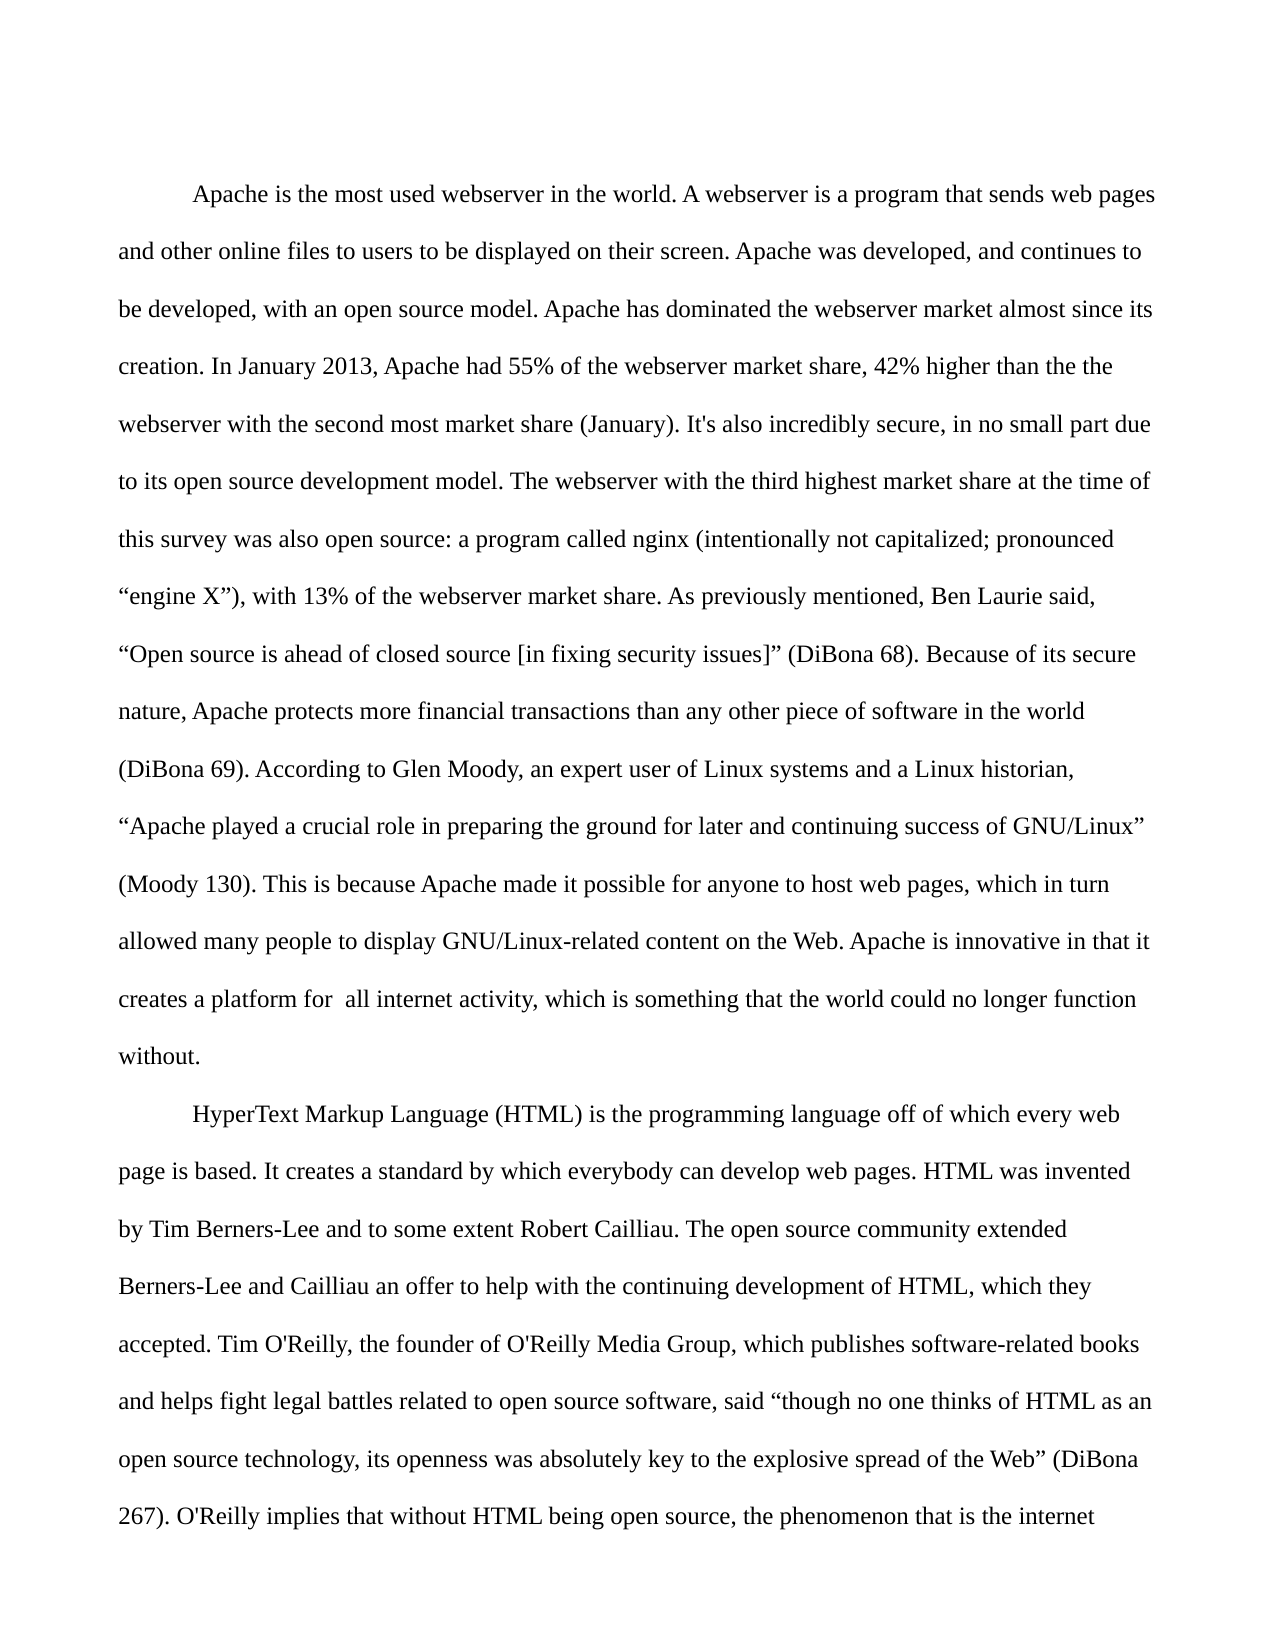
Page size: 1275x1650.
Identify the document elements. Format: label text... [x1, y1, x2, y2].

text Apache is the most used webserver in the world. A webserver is a program that sends web pages and other online files to users to be displayed on their screen. Apache was developed, and continues to be developed, with an open source model. Apache has dominated the webserver market almost since its creation. In January 2013, Apache had 55% of the webserver market share, 42% higher than the the webserver with the second most market share (January). It's also incredibly secure, in no small part due to its open source development model. The webserver with the third highest market share at the time of this survey was also open source: a program called nginx (intentionally not capitalized; pronounced “engine X”), with 13% of the webserver market share. As previously mentioned, Ben Laurie said, “Open source is ahead of closed source [in fixing security issues]” (DiBona 68). Because of its secure nature, Apache protects more financial transactions than any other piece of software in the world (DiBona 69). According to Glen Moody, an expert user of Linux systems and a Linux historian, “Apache played a crucial role in preparing the ground for later and continuing success of GNU/Linux” (Moody 130). This is because Apache made it possible for anyone to host web pages, which in turn allowed many people to display GNU/Linux-related content on the Web. Apache is innovative in that it creates a platform for all internet activity, which is something that the world could no longer function without. [118, 179, 1157, 1070]
text HyperText Markup Language (HTML) is the programming language off of which every web page is based. It creates a standard by which everybody can develop web pages. HTML was invented by Tim Berners-Lee and to some extent Robert Cailliau. The open source community extended Berners-Lee and Cailliau an offer to help with the continuing development of HTML, which they accepted. Tim O'Reilly, the founder of O'Reilly Media Group, which publishes software-related books and helps fight legal battles related to open source software, said “though no one thinks of HTML as an open source technology, its openness was absolutely key to the explosive spread of the Web” (DiBona 267). O'Reilly implies that without HTML being open source, the phenomenon that is the internet [118, 1099, 1157, 1530]
